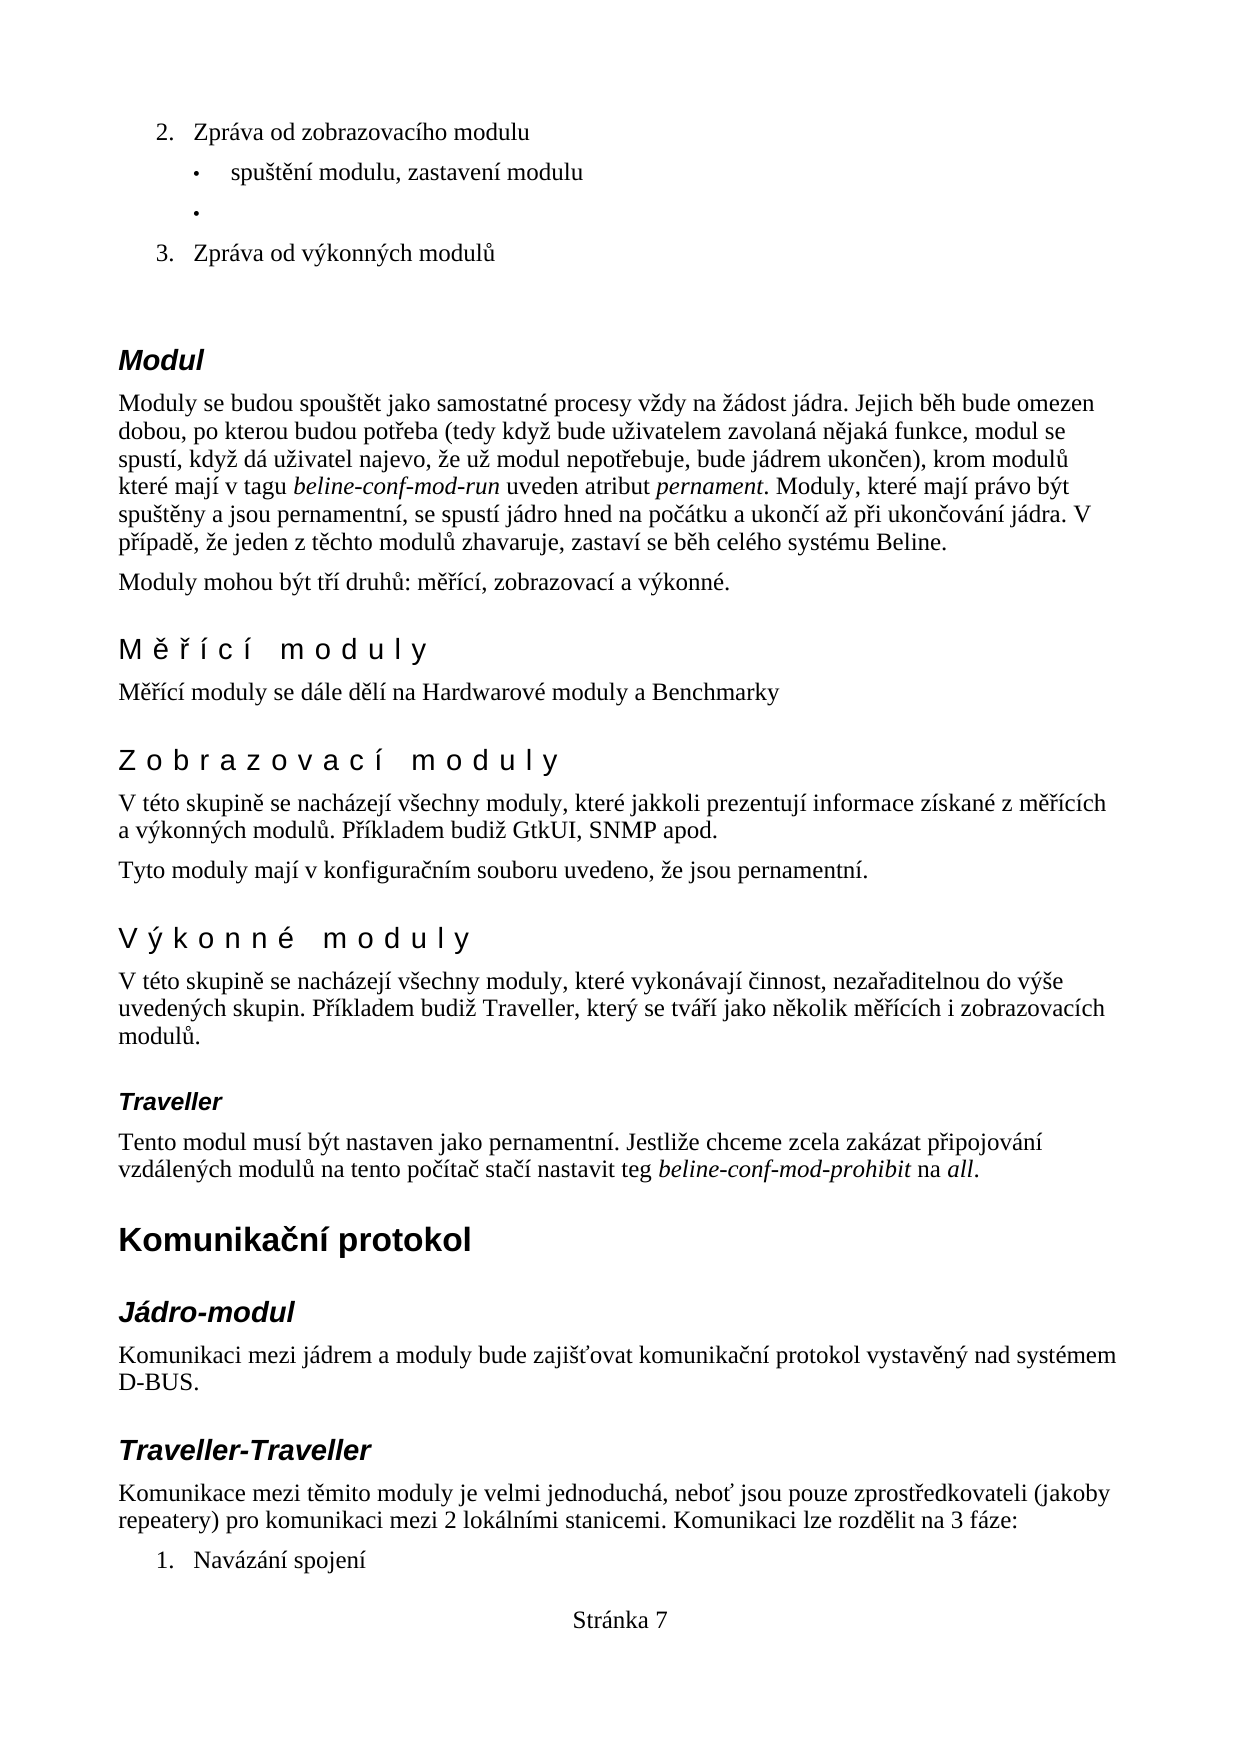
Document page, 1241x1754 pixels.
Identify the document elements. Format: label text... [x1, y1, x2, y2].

text Komunikaci mezi jádrem a moduly bude zajišťovat komunikační protokol vystavěný nad systémem D-BUS. [118, 1341, 1122, 1396]
subtitle Traveller-Traveller [118, 1434, 1122, 1466]
subtitle Modul [118, 344, 1122, 377]
list Navázání spojení [156, 1547, 1122, 1574]
list spuštění modulu, zastavení modulu [193, 158, 1122, 186]
text V této skupině se nacházejí všechny moduly, které jakkoli prezentují informace získané z měřících a výkonných modulů. Příkladem budiž GtkUI, SNMP apod. [118, 789, 1122, 844]
list Zpráva od výkonných modulů [156, 239, 1122, 266]
text Moduly mohou být tří druhů: měřící, zobrazovací a výkonné. [118, 568, 1122, 596]
subtitle Jádro-modul [118, 1296, 1122, 1328]
subtitle Komunikační protokol [118, 1221, 1122, 1258]
text V této skupině se nacházejí všechny moduly, které vykonávají činnost, nezařaditelnou do výše uvedených skupin. Příkladem budiž Traveller, který se tváří jako několik měřících i zobrazovacích modulů. [118, 967, 1122, 1050]
subtitle Výkonné moduly [118, 922, 1122, 954]
subtitle Měřící moduly [118, 633, 1122, 666]
text Tento modul musí být nastaven jako pernamentní. Jestliže chceme zcela zakázat připojování vzdálených modulů na tento počítač stačí nastavit teg beline-conf-mod-prohibit na all. [118, 1128, 1122, 1183]
text Měřící moduly se dále dělí na Hardwarové moduly a Benchmarky [118, 678, 1122, 706]
text Tyto moduly mají v konfiguračním souboru uvedeno, že jsou pernamentní. [118, 857, 1122, 884]
subtitle Zobrazovací moduly [118, 743, 1122, 776]
text Moduly se budou spouštět jako samostatné procesy vždy na žádost jádra. Jejich běh bude omezen dobou, po kterou budou potřeba (tedy když bude uživatelem zavolaná nějaká funkce, modul se spustí, když dá uživatel najevo, že už modul nepotřebuje, bude jádrem ukončen), krom modulů které mají v tagu beline-conf-mod-run uveden atribut pernament. Moduly, které mají právo být spuštěny a jsou pernamentní, se spustí jádro hned na počátku a ukončí až při ukončování jádra. V případě, že jeden z těchto modulů zhavaruje, zastaví se běh celého systému Beline. [118, 389, 1122, 556]
text Komunikace mezi těmito moduly je velmi jednoduchá, neboť jsou pouze zprostředkovateli (jakoby repeatery) pro komunikaci mezi 2 lokálními stanicemi. Komunikaci lze rozdělit na 3 fáze: [118, 1479, 1122, 1534]
list Zpráva od zobrazovacího modulu [156, 118, 1122, 146]
subtitle Traveller [118, 1087, 1122, 1115]
